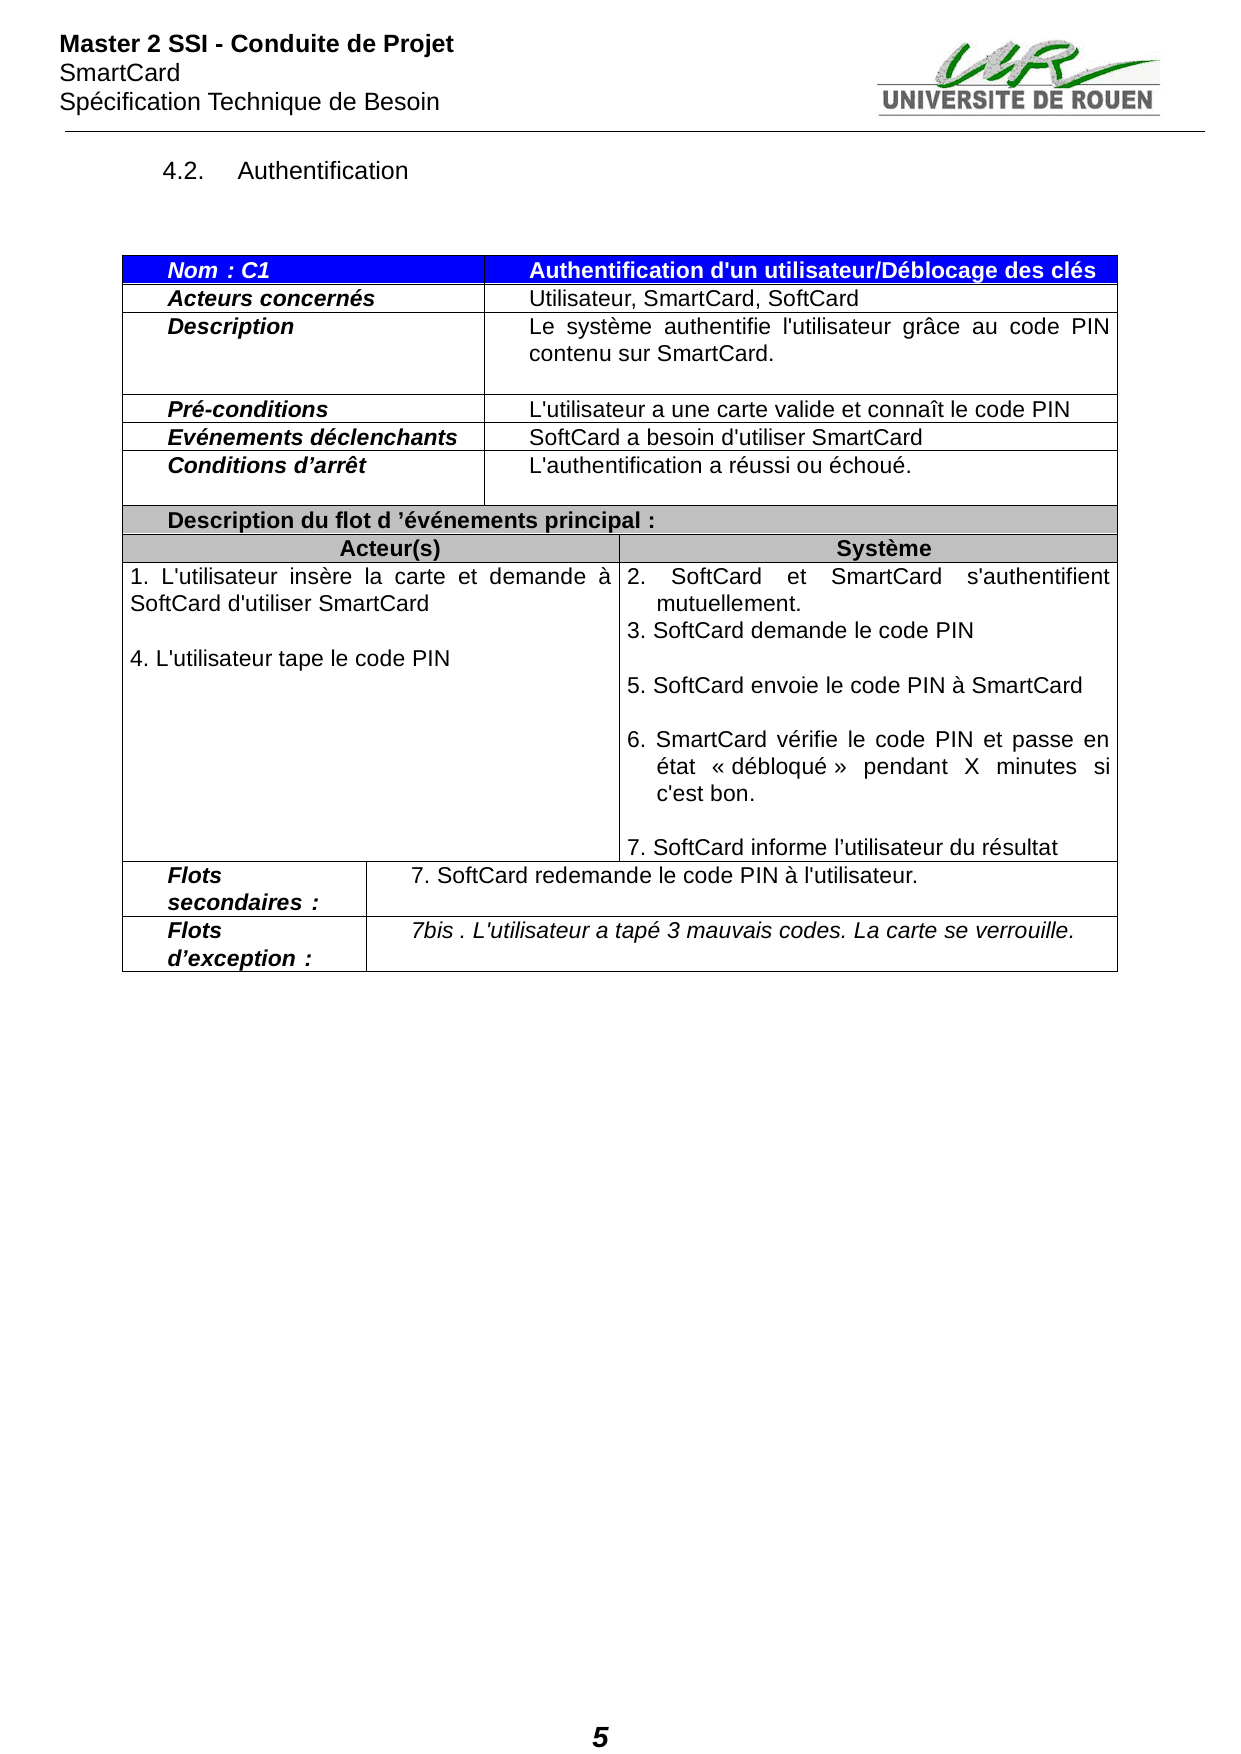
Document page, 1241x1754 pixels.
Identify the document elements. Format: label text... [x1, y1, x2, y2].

table_cell 1. L'utilisateur insère la carte et demande à SoftCard d'utiliser SmartCard 4. L'utilisateur tape le code PIN [123, 563, 619, 861]
table_cell SoftCard a besoin d'utiliser SmartCard [485, 423, 1117, 450]
table_cell Le système authentifie l'utilisateur grâce au code PIN contenu sur SmartCard. [485, 313, 1117, 394]
table_header Authentification d'un utilisateur/Déblocage des clés [485, 256, 1117, 283]
table_cell 7. SoftCard redemande le code PIN à l'utilisateur. [367, 862, 1117, 916]
table_cell 7bis . L'utilisateur a tapé 3 mauvais codes. La carte se verrouille. [367, 917, 1117, 971]
table_cell Description [123, 313, 484, 394]
table_cell Flots d’exception : [123, 917, 366, 971]
table_cell Utilisateur, SmartCard, SoftCard [485, 285, 1117, 312]
table_cell Conditions d’arrêt [123, 451, 484, 505]
table_cell Acteurs concernés [123, 285, 484, 312]
table_cell Description du flot d ’événements principal : [123, 506, 1117, 533]
table_header Nom : C1 [123, 256, 484, 283]
table_cell Système [620, 535, 1117, 562]
table_cell L'utilisateur a une carte valide et connaît le code PIN [485, 395, 1117, 422]
table_cell Pré-conditions [123, 395, 484, 422]
table_cell Evénements déclenchants [123, 423, 484, 450]
table_cell 2. SoftCard et SmartCard s'authentifient mutuellement. 3. SoftCard demande le code PIN 5. SoftCard envoie le code PIN à SmartCard 6. SmartCard vérifie le code PIN et passe en état « débloqué » pendant X minutes si c'est bon. 7. SoftCard informe l’utilisateur du résultat [620, 563, 1117, 861]
table_cell Flots secondaires : [123, 862, 366, 916]
subtitle Authentification [162, 156, 1181, 185]
table_cell Acteur(s) [123, 535, 619, 562]
table_cell L'authentification a réussi ou échoué. [485, 451, 1117, 505]
picture [872, 32, 1170, 118]
